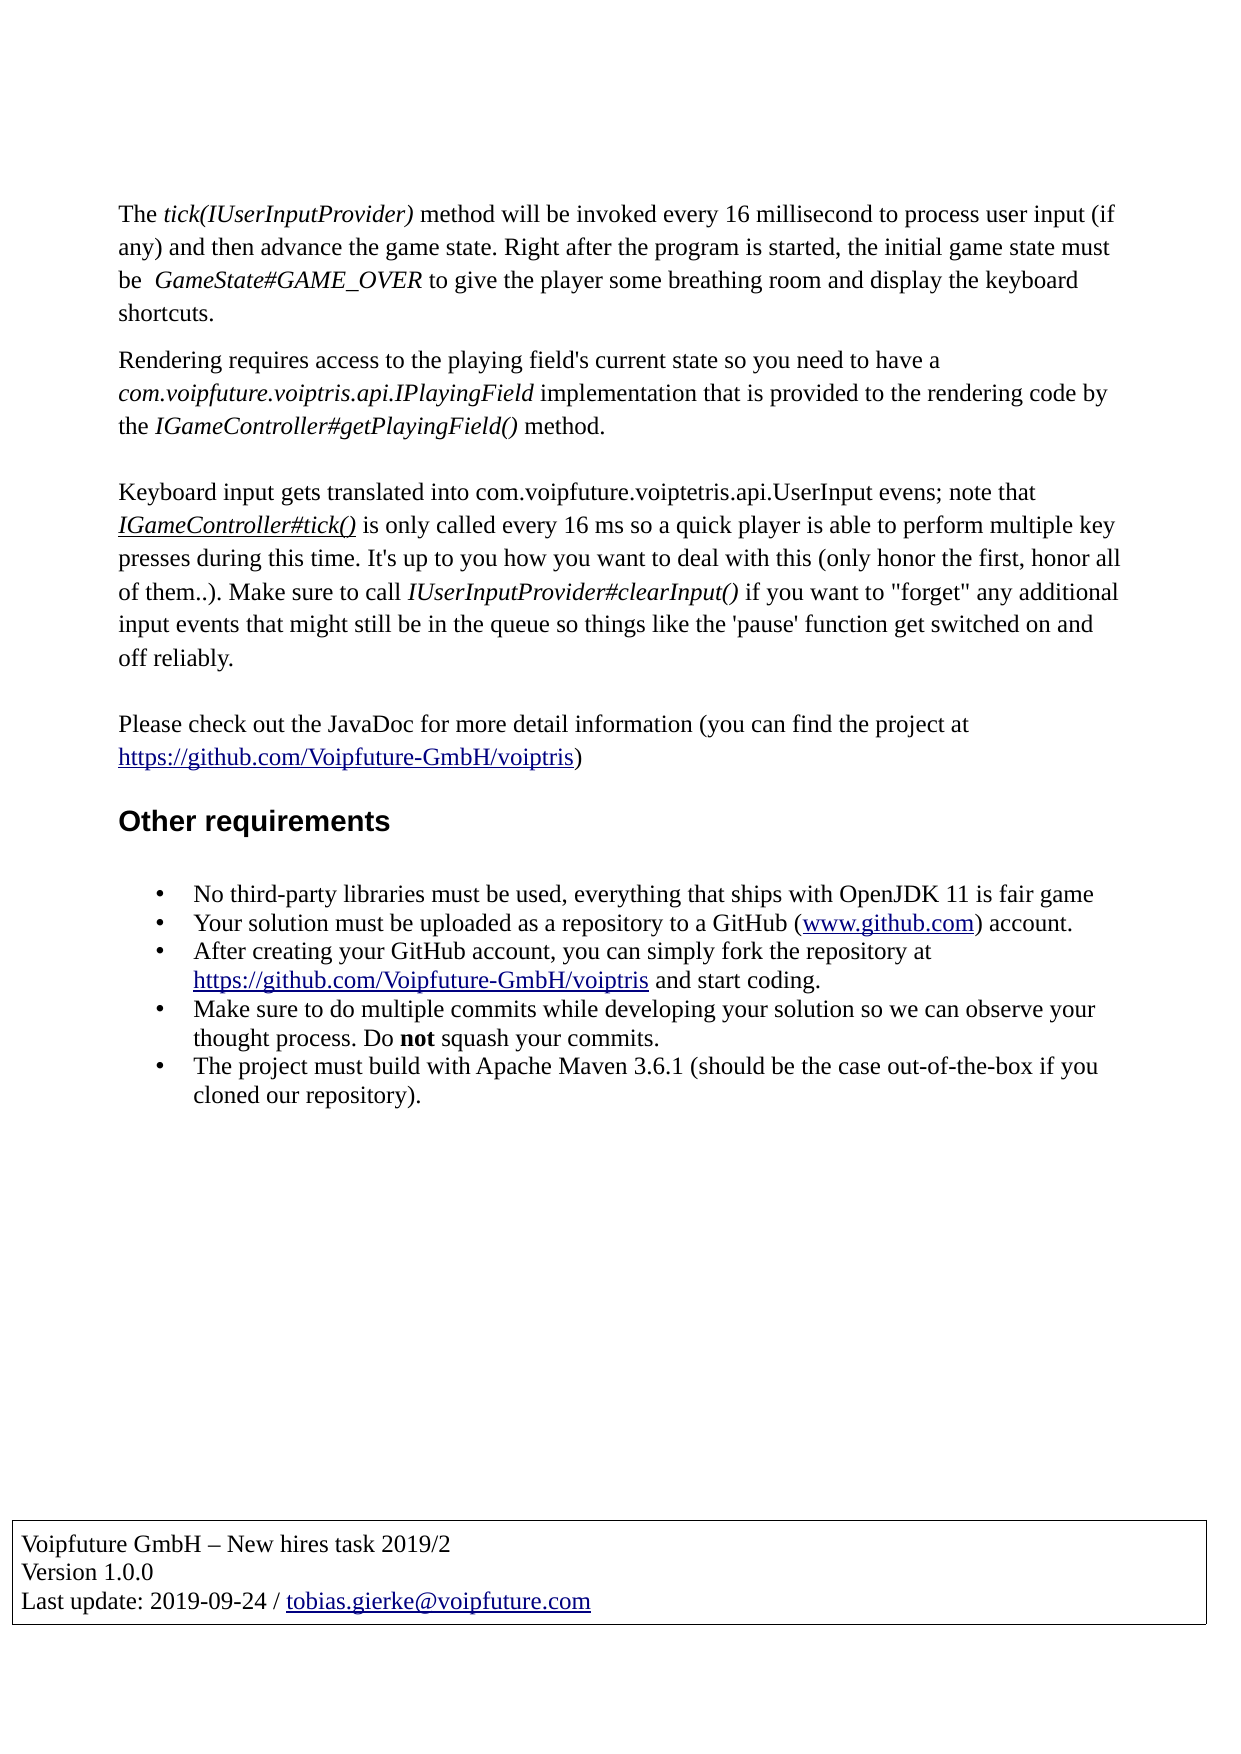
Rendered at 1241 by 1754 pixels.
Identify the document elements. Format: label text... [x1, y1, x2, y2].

subtitle Other requirements [118, 804, 1122, 838]
text Version 1.0.0 [21, 1557, 1197, 1586]
text The tick(IUserInputProvider) method will be invoked every 16 millisecond to process user input (if any) and then advance the game state. Right after the program is started, the initial game state must be GameState#GAME_OVER to give the player some breathing room and display the keyboard shortcuts. [118, 166, 1122, 327]
list After creating your GitHub account, you can simply fork the repository at https://github.com/Voipfuture-GmbH/voiptris and start coding. [156, 936, 1122, 994]
list The project must build with Apache Maven 3.6.1 (should be the case out-of-the-box if you cloned our repository). [156, 1051, 1122, 1109]
list Your solution must be uploaded as a repository to a GitHub (www.github.com) account. [156, 908, 1122, 936]
text Voipfuture GmbH – New hires task 2019/2 [21, 1529, 1197, 1557]
list Make sure to do multiple commits while developing your solution so we can observe your thought process. Do not squash your commits. [156, 994, 1122, 1051]
text Rendering requires access to the playing field's current state so you need to have a com.voipfuture.voiptris.api.IPlayingField implementation that is provided to the rendering code by the IGameController#getPlayingField() method. Keyboard input gets translated into com.voipfuture.voiptetris.api.UserInput evens; note that IGameController#tick() is only called every 16 ms so a quick player is able to perform multiple key presses during this time. It's up to you how you want to deal with this (only honor the first, honor all of them..). Make sure to call IUserInputProvider#clearInput() if you want to "forget" any additional input events that might still be in the queue so things like the 'pause' function get switched on and off reliably. Please check out the JavaDoc for more detail information (you can find the project at https://github.com/Voipfuture-GmbH/voiptris) [118, 345, 1122, 770]
text Last update: 2019-09-24 / tobias.gierke@voipfuture.com [21, 1586, 1197, 1615]
list No third-party libraries must be used, everything that ships with OpenJDK 11 is fair game [156, 879, 1122, 908]
